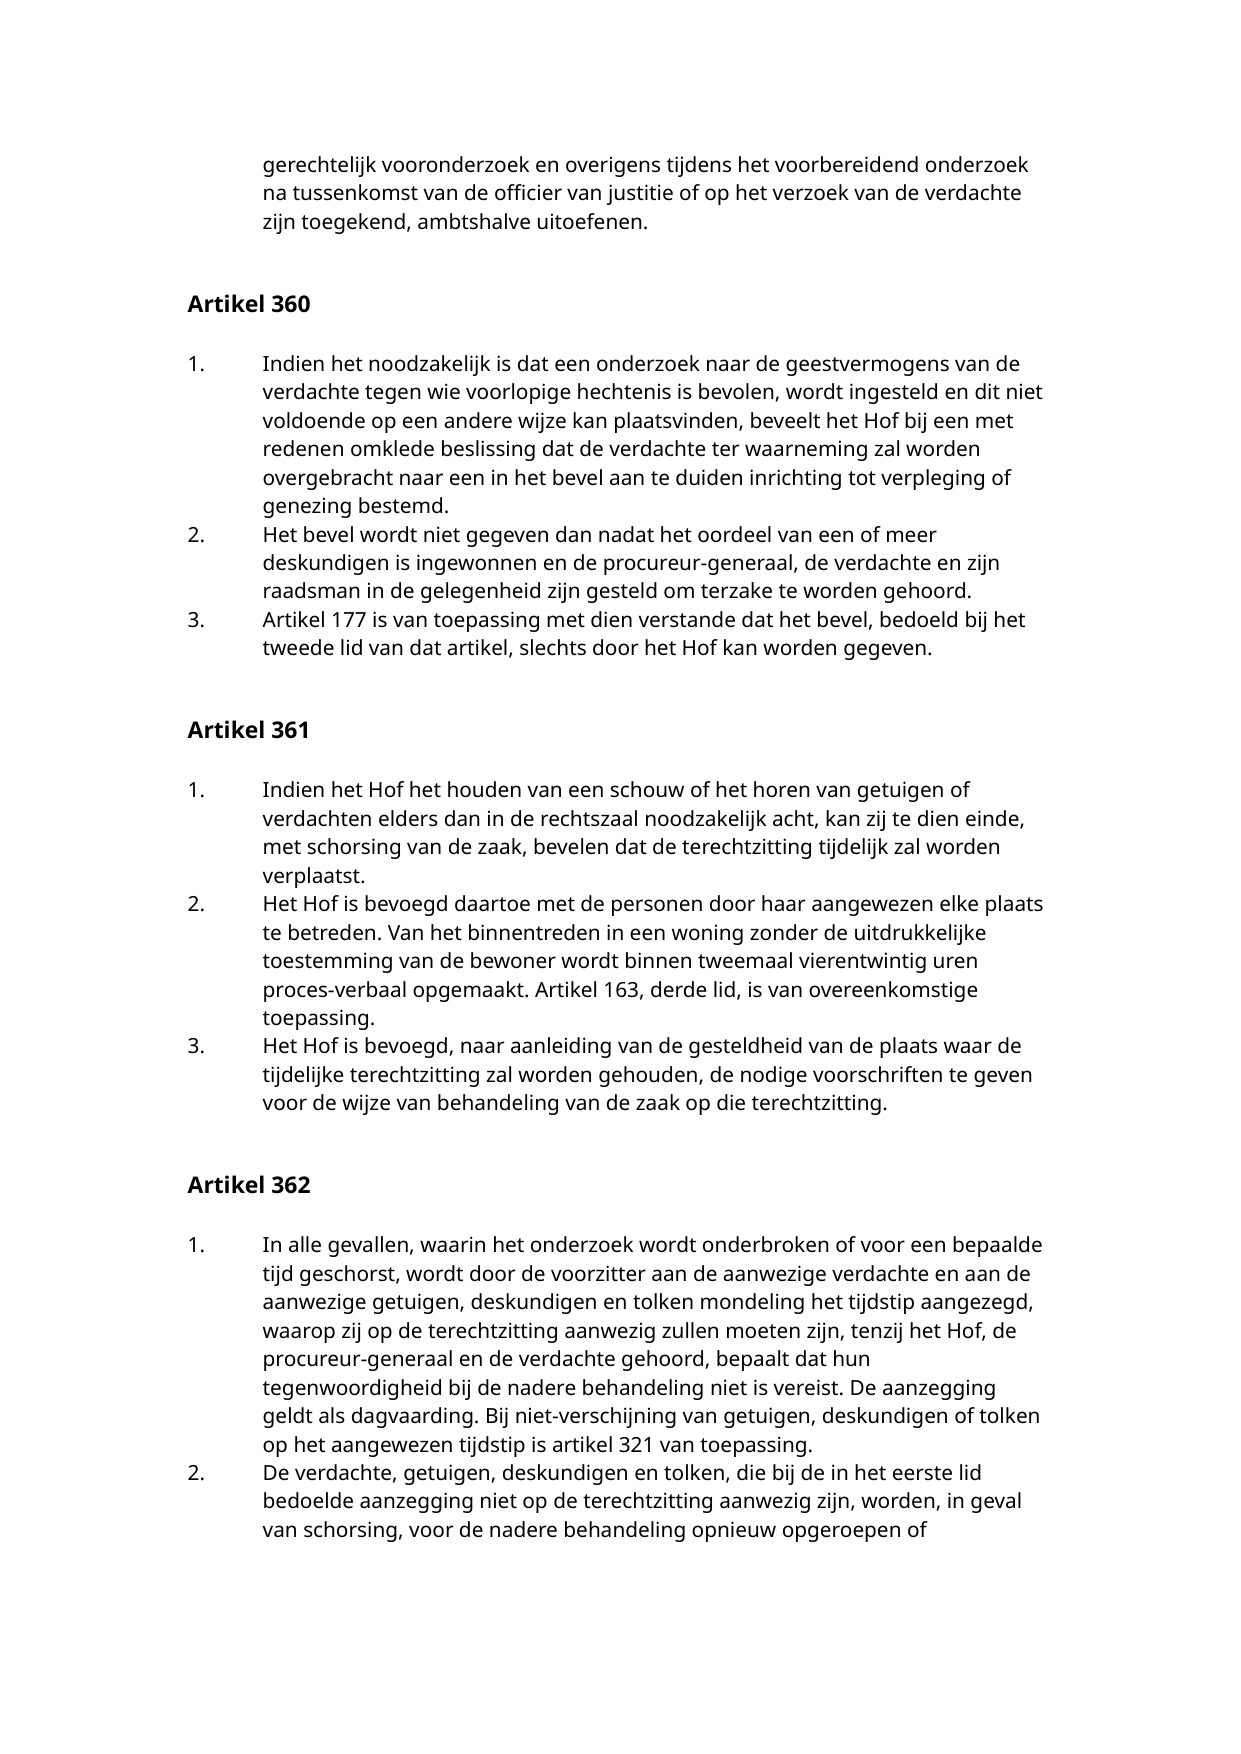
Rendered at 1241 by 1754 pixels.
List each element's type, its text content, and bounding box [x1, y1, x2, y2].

list Het Hof is bevoegd daartoe met de personen door haar aangewezen elke plaats te betreden. Van het binnentreden in een woning zonder de uitdrukkelijke toestemming van de bewoner wordt binnen tweemaal vierentwintig uren proces-verbaal opgemaakt. Artikel 163, derde lid, is van overeenkomstige toepassing. [187, 889, 1053, 1032]
list Indien het Hof het houden van een schouw of het horen van getuigen of verdachten elders dan in de rechtszaal noodzakelijk acht, kan zij te dien einde, met schorsing van de zaak, bevelen dat de terechtzitting tijdelijk zal worden verplaatst. [187, 776, 1053, 889]
list Indien het noodzakelijk is dat een onderzoek naar de geestvermogens van de verdachte tegen wie voorlopige hechtenis is bevolen, wordt ingesteld en dit niet voldoende op een andere wijze kan plaatsvinden, beveelt het Hof bij een met redenen omklede beslissing dat de verdachte ter waarneming zal worden overgebracht naar een in het bevel aan te duiden inrichting tot verpleging of genezing bestemd. [187, 349, 1053, 520]
list De verdachte, getuigen, deskundigen en tolken, die bij de in het eerste lid bedoelde aanzegging niet op de terechtzitting aanwezig zijn, worden, in geval van schorsing, voor de nadere behandeling opnieuw opgeroepen of [187, 1458, 1053, 1543]
list Het bevel wordt niet gegeven dan nadat het oordeel van een of meer deskundigen is ingewonnen en de procureur-generaal, de verdachte en zijn raadsman in de gelegenheid zijn gesteld om terzake te worden gehoord. [187, 520, 1053, 605]
list gerechtelijk vooronderzoek en overigens tijdens het voorbereidend onderzoek na tussenkomst van de officier van justitie of op het verzoek van de verdachte zijn toegekend, ambtshalve uitoefenen. [187, 150, 1053, 235]
list Het Hof is bevoegd, naar aanleiding van de gesteldheid van de plaats waar de tijdelijke terechtzitting zal worden gehouden, de nodige voorschriften te geven voor de wijze van behandeling van de zaak op die terechtzitting. [187, 1032, 1053, 1117]
list Artikel 177 is van toepassing met dien verstande dat het bevel, bedoeld bij het tweede lid van dat artikel, slechts door het Hof kan worden gegeven. [187, 605, 1053, 662]
list In alle gevallen, waarin het onderzoek wordt onderbroken of voor een bepaalde tijd geschorst, wordt door de voorzitter aan de aanwezige verdachte en aan de aanwezige getuigen, deskundigen en tolken mondeling het tijdstip aangezegd, waarop zij op de terechtzitting aanwezig zullen moeten zijn, tenzij het Hof, de procureur-generaal en de verdachte gehoord, bepaalt dat hun tegenwoordigheid bij de nadere behandeling niet is vereist. De aanzegging geldt als dagvaarding. Bij niet-verschijning van getuigen, deskundigen of tolken op het aangewezen tijdstip is artikel 321 van toepassing. [187, 1231, 1053, 1458]
subtitle Artikel 361 [187, 714, 1053, 746]
subtitle Artikel 362 [187, 1169, 1053, 1201]
subtitle Artikel 360 [187, 288, 1053, 319]
